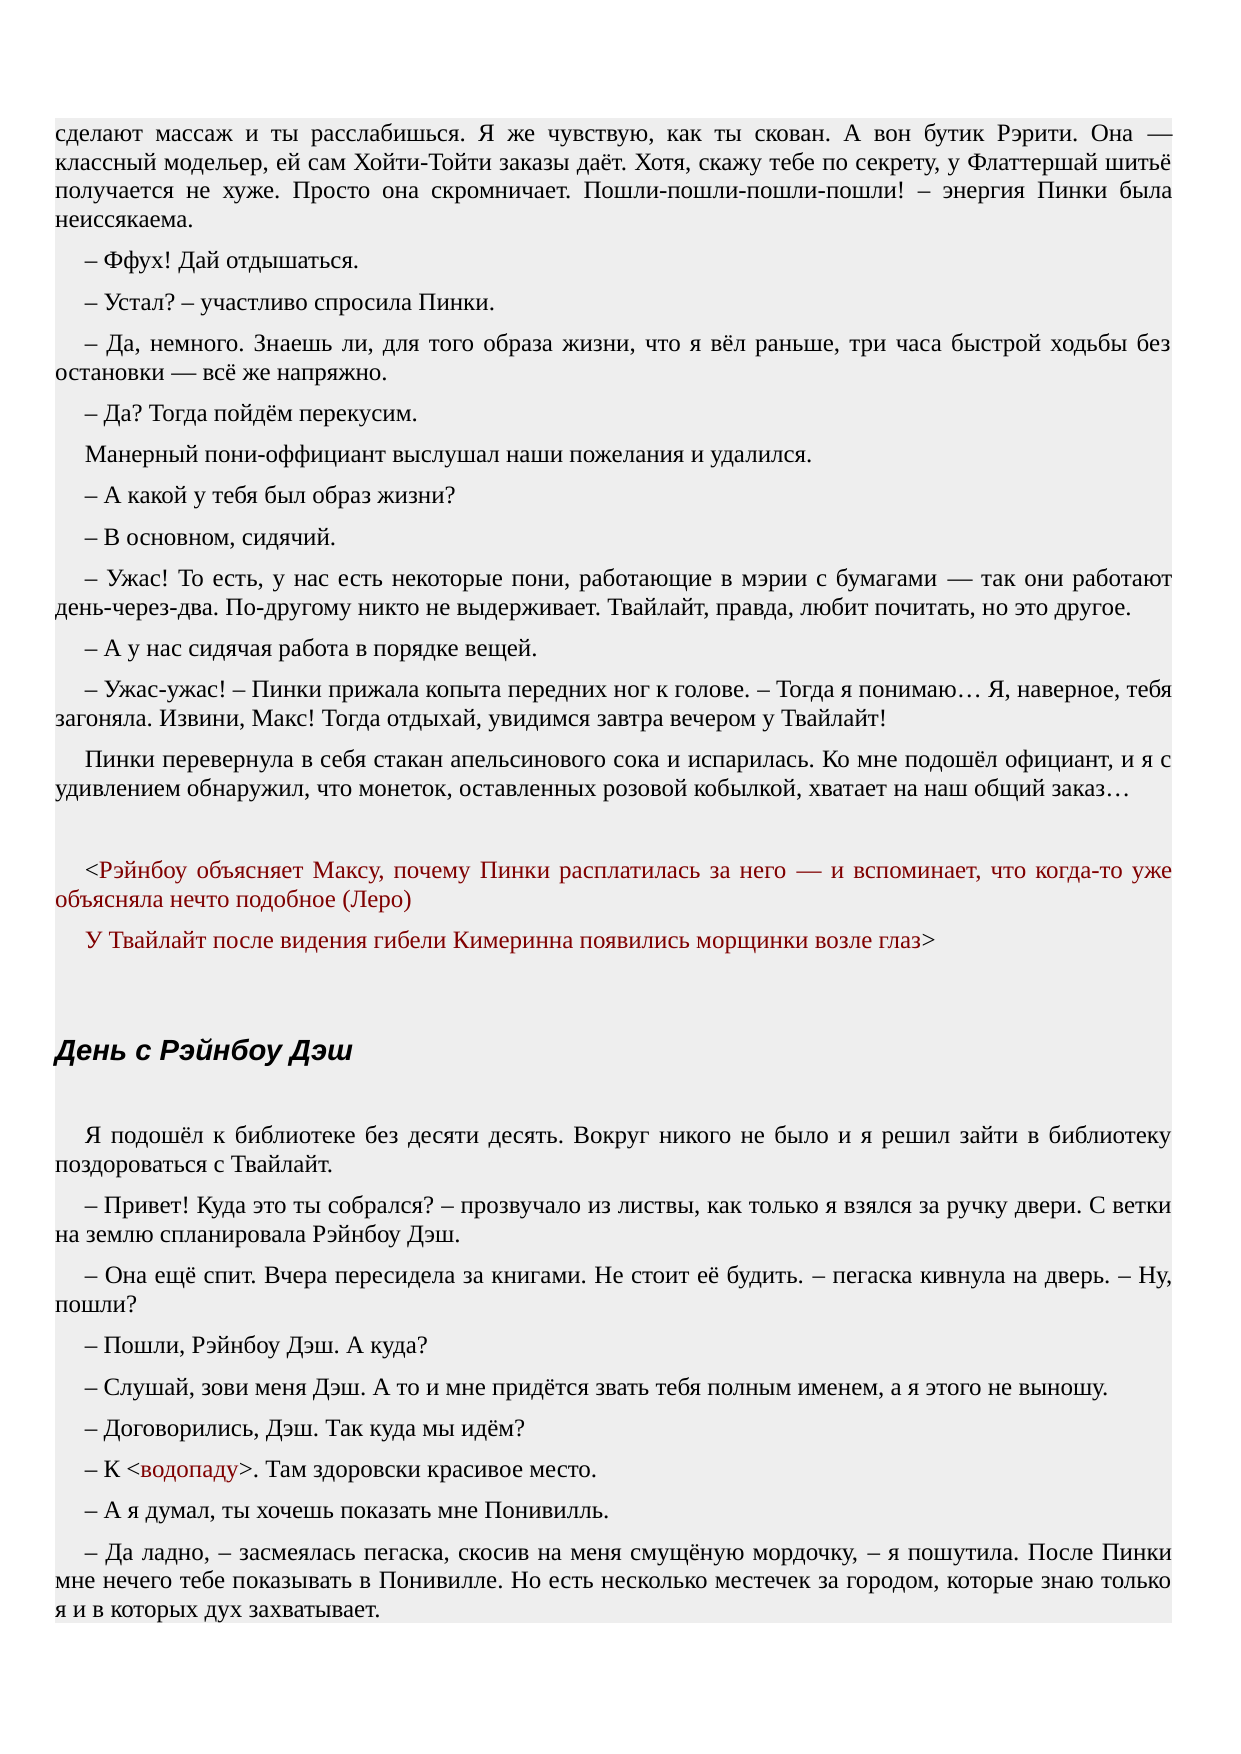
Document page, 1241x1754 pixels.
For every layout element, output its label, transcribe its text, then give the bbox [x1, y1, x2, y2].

text – Устал? – участливо спросила Пинки. [55, 287, 1172, 316]
text – А какой у тебя был образ жизни? [55, 481, 1172, 509]
text Пинки перевернула в себя стакан апельсинового сока и испарилась. Ко мне подошёл официант, и я с удивлением обнаружил, что монеток, оставленных розовой кобылкой, хватает на наш общий заказ… [55, 744, 1172, 802]
text – Да, немного. Знаешь ли, для того образа жизни, что я вёл раньше, три часа быстрой ходьбы без остановки — всё же напряжно. [55, 328, 1172, 386]
text Манерный пони-оффициант выслушал наши пожелания и удалился. [55, 439, 1172, 468]
text – А у нас сидячая работа в порядке вещей. [55, 633, 1172, 662]
text – Пошли, Рэйнбоу Дэш. А куда? [55, 1330, 1172, 1359]
text – Да? Тогда пойдём перекусим. [55, 398, 1172, 427]
subtitle День с Рэйнбоу Дэш [55, 1033, 1172, 1067]
text сделают массаж и ты расслабишься. Я же чувствую, как ты скован. А вон бутик Рэрити. Она — классный модельер, ей сам Хойти-Тойти заказы даёт. Хотя, скажу тебе по секрету, у Флаттершай шитьё получается не хуже. Просто она скромничает. Пошли-пошли-пошли-пошли! – энергия Пинки была неиссякаема. [55, 118, 1172, 233]
text – Договорились, Дэш. Так куда мы идём? [55, 1413, 1172, 1442]
text – Привет! Куда это ты собрался? – прозвучало из листвы, как только я взялся за ручку двери. С ветки на землю спланировала Рэйнбоу Дэш. [55, 1190, 1172, 1248]
text – Да ладно, – засмеялась пегаска, скосив на меня смущёную мордочку, – я пошутила. После Пинки мне нечего тебе показывать в Понивилле. Но есть несколько местечек за городом, которые знаю только я и в которых дух захватывает. [55, 1537, 1172, 1623]
text – Ужас! То есть, у нас есть некоторые пони, работающие в мэрии с бумагами — так они работают день-через-два. По-другому никто не выдерживает. Твайлайт, правда, любит почитать, но это другое. [55, 563, 1172, 621]
text <Рэйнбоу объясняет Максу, почему Пинки расплатилась за него — и вспоминает, что когда-то уже объясняла нечто подобное (Леро) [55, 856, 1172, 913]
text – Слушай, зови меня Дэш. А то и мне придётся звать тебя полным именем, а я этого не выношу. [55, 1372, 1172, 1400]
text – А я думал, ты хочешь показать мне Понивилль. [55, 1495, 1172, 1524]
text – В основном, сидячий. [55, 522, 1172, 551]
text – Ужас-ужас! – Пинки прижала копыта передних ног к голове. – Тогда я понимаю… Я, наверное, тебя загоняла. Извини, Макс! Тогда отдыхай, увидимся завтра вечером у Твайлайт! [55, 674, 1172, 732]
text – Она ещё спит. Вчера пересидела за книгами. Не стоит её будить. – пегаска кивнула на дверь. – Ну, пошли? [55, 1260, 1172, 1318]
text – Ффух! Дай отдышаться. [55, 246, 1172, 274]
text Я подошёл к библиотеке без десяти десять. Вокруг никого не было и я решил зайти в библиотеку поздороваться с Твайлайт. [55, 1120, 1172, 1178]
text – К <водопаду>. Там здоровски красивое место. [55, 1454, 1172, 1483]
text У Твайлайт после видения гибели Кимеринна появились морщинки возле глаз> [55, 926, 1172, 954]
